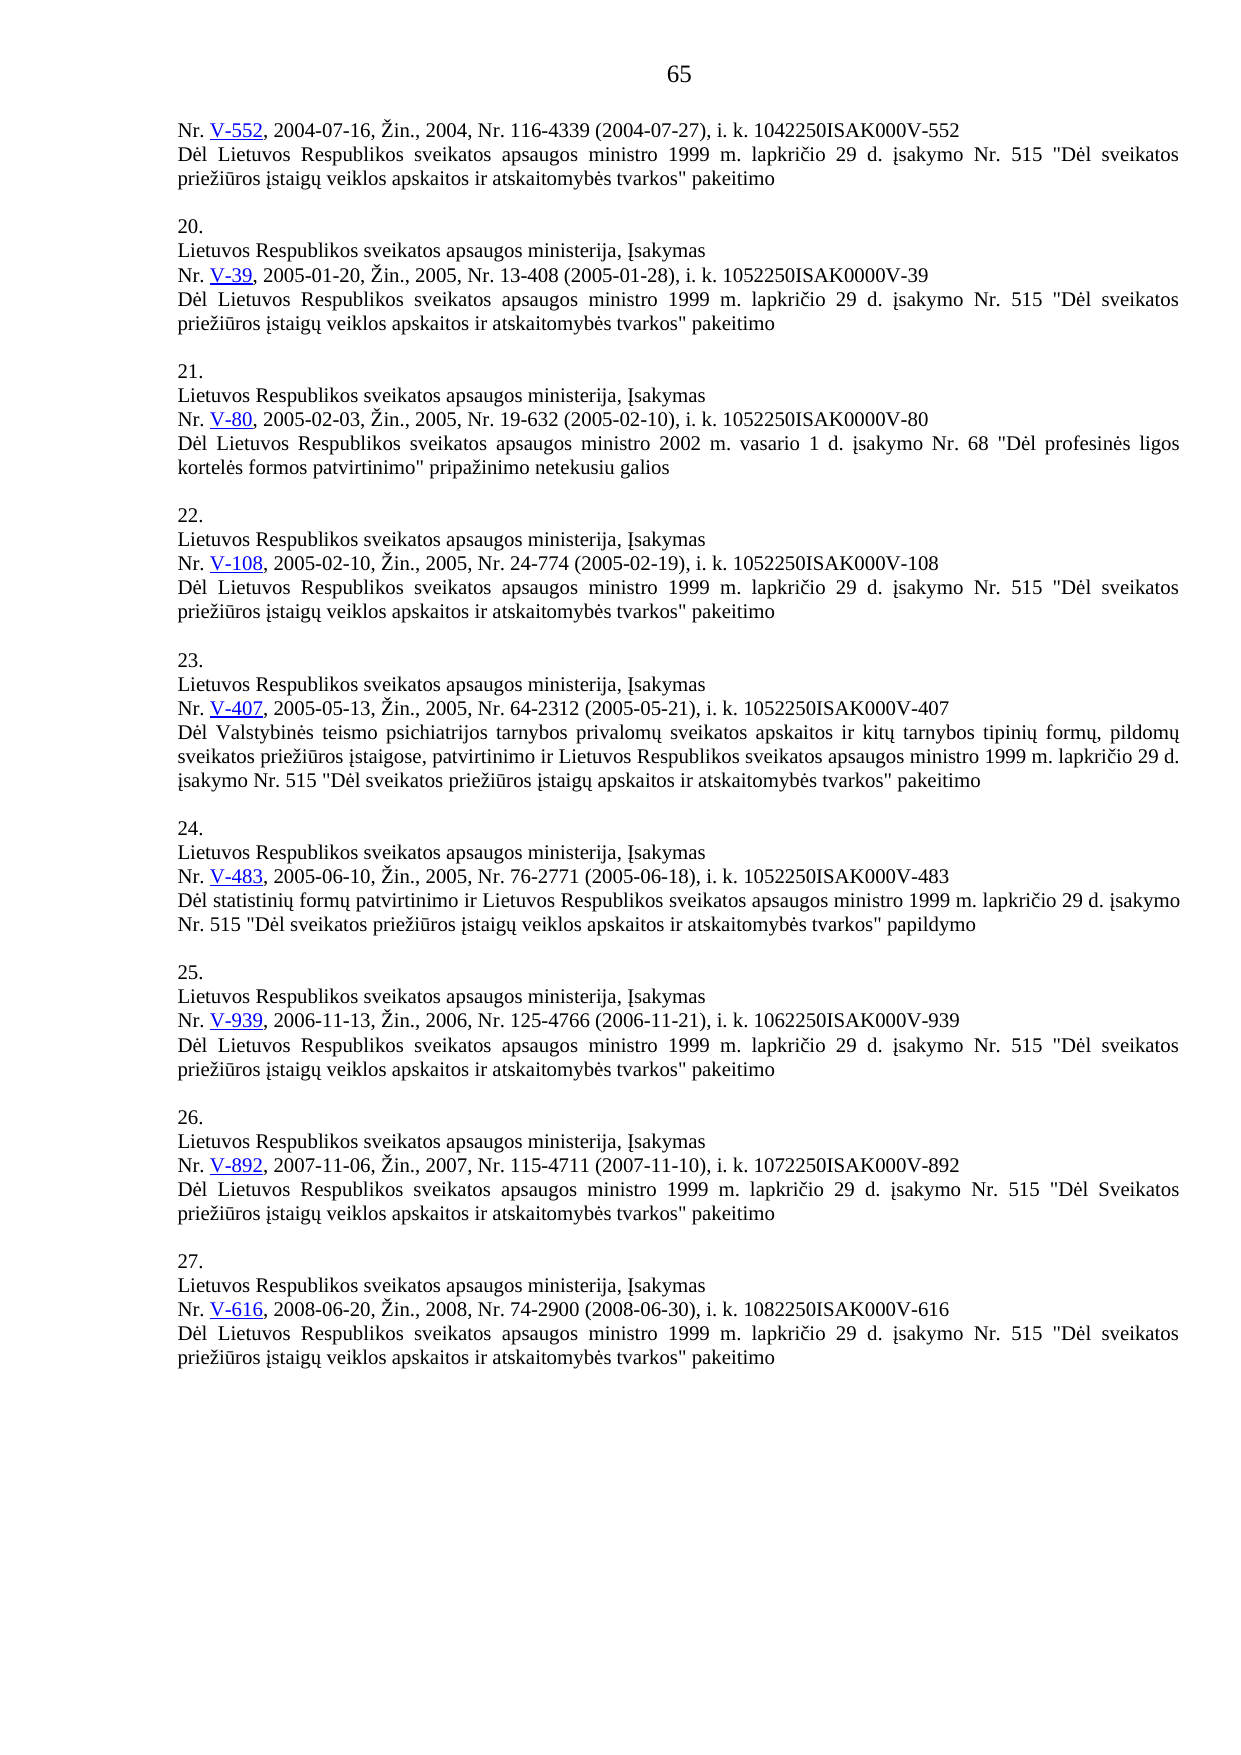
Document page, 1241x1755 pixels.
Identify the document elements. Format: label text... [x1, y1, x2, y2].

text Dėl Valstybinės teismo psichiatrijos tarnybos privalomų sveikatos apskaitos ir kitų tarnybos tipinių formų, pildomų sveikatos priežiūros įstaigose, patvirtinimo ir Lietuvos Respublikos sveikatos apsaugos ministro 1999 m. lapkričio 29 d. įsakymo Nr. 515 "Dėl sveikatos priežiūros įstaigų apskaitos ir atskaitomybės tvarkos" pakeitimo [177, 720, 1181, 792]
text Nr. V-616, 2008-06-20, Žin., 2008, Nr. 74-2900 (2008-06-30), i. k. 1082250ISAK000V-616 [177, 1297, 1181, 1321]
text Lietuvos Respublikos sveikatos apsaugos ministerija, Įsakymas [177, 1273, 1181, 1297]
text Dėl Lietuvos Respublikos sveikatos apsaugos ministro 1999 m. lapkričio 29 d. įsakymo Nr. 515 "Dėl Sveikatos priežiūros įstaigų veiklos apskaitos ir atskaitomybės tvarkos" pakeitimo [177, 1177, 1181, 1225]
text Lietuvos Respublikos sveikatos apsaugos ministerija, Įsakymas [177, 840, 1181, 864]
text Dėl statistinių formų patvirtinimo ir Lietuvos Respublikos sveikatos apsaugos ministro 1999 m. lapkričio 29 d. įsakymo Nr. 515 "Dėl sveikatos priežiūros įstaigų veiklos apskaitos ir atskaitomybės tvarkos" papildymo [177, 888, 1181, 936]
text Nr. V-939, 2006-11-13, Žin., 2006, Nr. 125-4766 (2006-11-21), i. k. 1062250ISAK000V-939 [177, 1008, 1181, 1032]
text Nr. V-552, 2004-07-16, Žin., 2004, Nr. 116-4339 (2004-07-27), i. k. 1042250ISAK000V-552 [177, 118, 1181, 142]
text Lietuvos Respublikos sveikatos apsaugos ministerija, Įsakymas [177, 527, 1181, 551]
text Nr. V-892, 2007-11-06, Žin., 2007, Nr. 115-4711 (2007-11-10), i. k. 1072250ISAK000V-892 [177, 1153, 1181, 1177]
text Nr. V-483, 2005-06-10, Žin., 2005, Nr. 76-2771 (2005-06-18), i. k. 1052250ISAK000V-483 [177, 864, 1181, 888]
text Nr. V-407, 2005-05-13, Žin., 2005, Nr. 64-2312 (2005-05-21), i. k. 1052250ISAK000V-407 [177, 696, 1181, 720]
text Lietuvos Respublikos sveikatos apsaugos ministerija, Įsakymas [177, 238, 1181, 262]
text 26. [177, 1105, 1181, 1129]
text Dėl Lietuvos Respublikos sveikatos apsaugos ministro 1999 m. lapkričio 29 d. įsakymo Nr. 515 "Dėl sveikatos priežiūros įstaigų veiklos apskaitos ir atskaitomybės tvarkos" pakeitimo [177, 287, 1181, 335]
text Lietuvos Respublikos sveikatos apsaugos ministerija, Įsakymas [177, 1129, 1181, 1153]
text 27. [177, 1249, 1181, 1273]
text 22. [177, 503, 1181, 527]
text Lietuvos Respublikos sveikatos apsaugos ministerija, Įsakymas [177, 672, 1181, 696]
text Nr. V-108, 2005-02-10, Žin., 2005, Nr. 24-774 (2005-02-19), i. k. 1052250ISAK000V-108 [177, 551, 1181, 575]
text Dėl Lietuvos Respublikos sveikatos apsaugos ministro 1999 m. lapkričio 29 d. įsakymo Nr. 515 "Dėl sveikatos priežiūros įstaigų veiklos apskaitos ir atskaitomybės tvarkos" pakeitimo [177, 1321, 1181, 1369]
text 21. [177, 359, 1181, 383]
text 24. [177, 816, 1181, 840]
text Lietuvos Respublikos sveikatos apsaugos ministerija, Įsakymas [177, 984, 1181, 1008]
text 23. [177, 647, 1181, 672]
text Lietuvos Respublikos sveikatos apsaugos ministerija, Įsakymas [177, 383, 1181, 407]
text Dėl Lietuvos Respublikos sveikatos apsaugos ministro 1999 m. lapkričio 29 d. įsakymo Nr. 515 "Dėl sveikatos priežiūros įstaigų veiklos apskaitos ir atskaitomybės tvarkos" pakeitimo [177, 142, 1181, 190]
text Dėl Lietuvos Respublikos sveikatos apsaugos ministro 1999 m. lapkričio 29 d. įsakymo Nr. 515 "Dėl sveikatos priežiūros įstaigų veiklos apskaitos ir atskaitomybės tvarkos" pakeitimo [177, 1032, 1181, 1081]
text 25. [177, 960, 1181, 984]
text 20. [177, 214, 1181, 238]
text Dėl Lietuvos Respublikos sveikatos apsaugos ministro 1999 m. lapkričio 29 d. įsakymo Nr. 515 "Dėl sveikatos priežiūros įstaigų veiklos apskaitos ir atskaitomybės tvarkos" pakeitimo [177, 575, 1181, 623]
text Nr. V-39, 2005-01-20, Žin., 2005, Nr. 13-408 (2005-01-28), i. k. 1052250ISAK0000V-39 [177, 262, 1181, 287]
text Dėl Lietuvos Respublikos sveikatos apsaugos ministro 2002 m. vasario 1 d. įsakymo Nr. 68 "Dėl profesinės ligos kortelės formos patvirtinimo" pripažinimo netekusiu galios [177, 431, 1181, 479]
text Nr. V-80, 2005-02-03, Žin., 2005, Nr. 19-632 (2005-02-10), i. k. 1052250ISAK0000V-80 [177, 407, 1181, 431]
